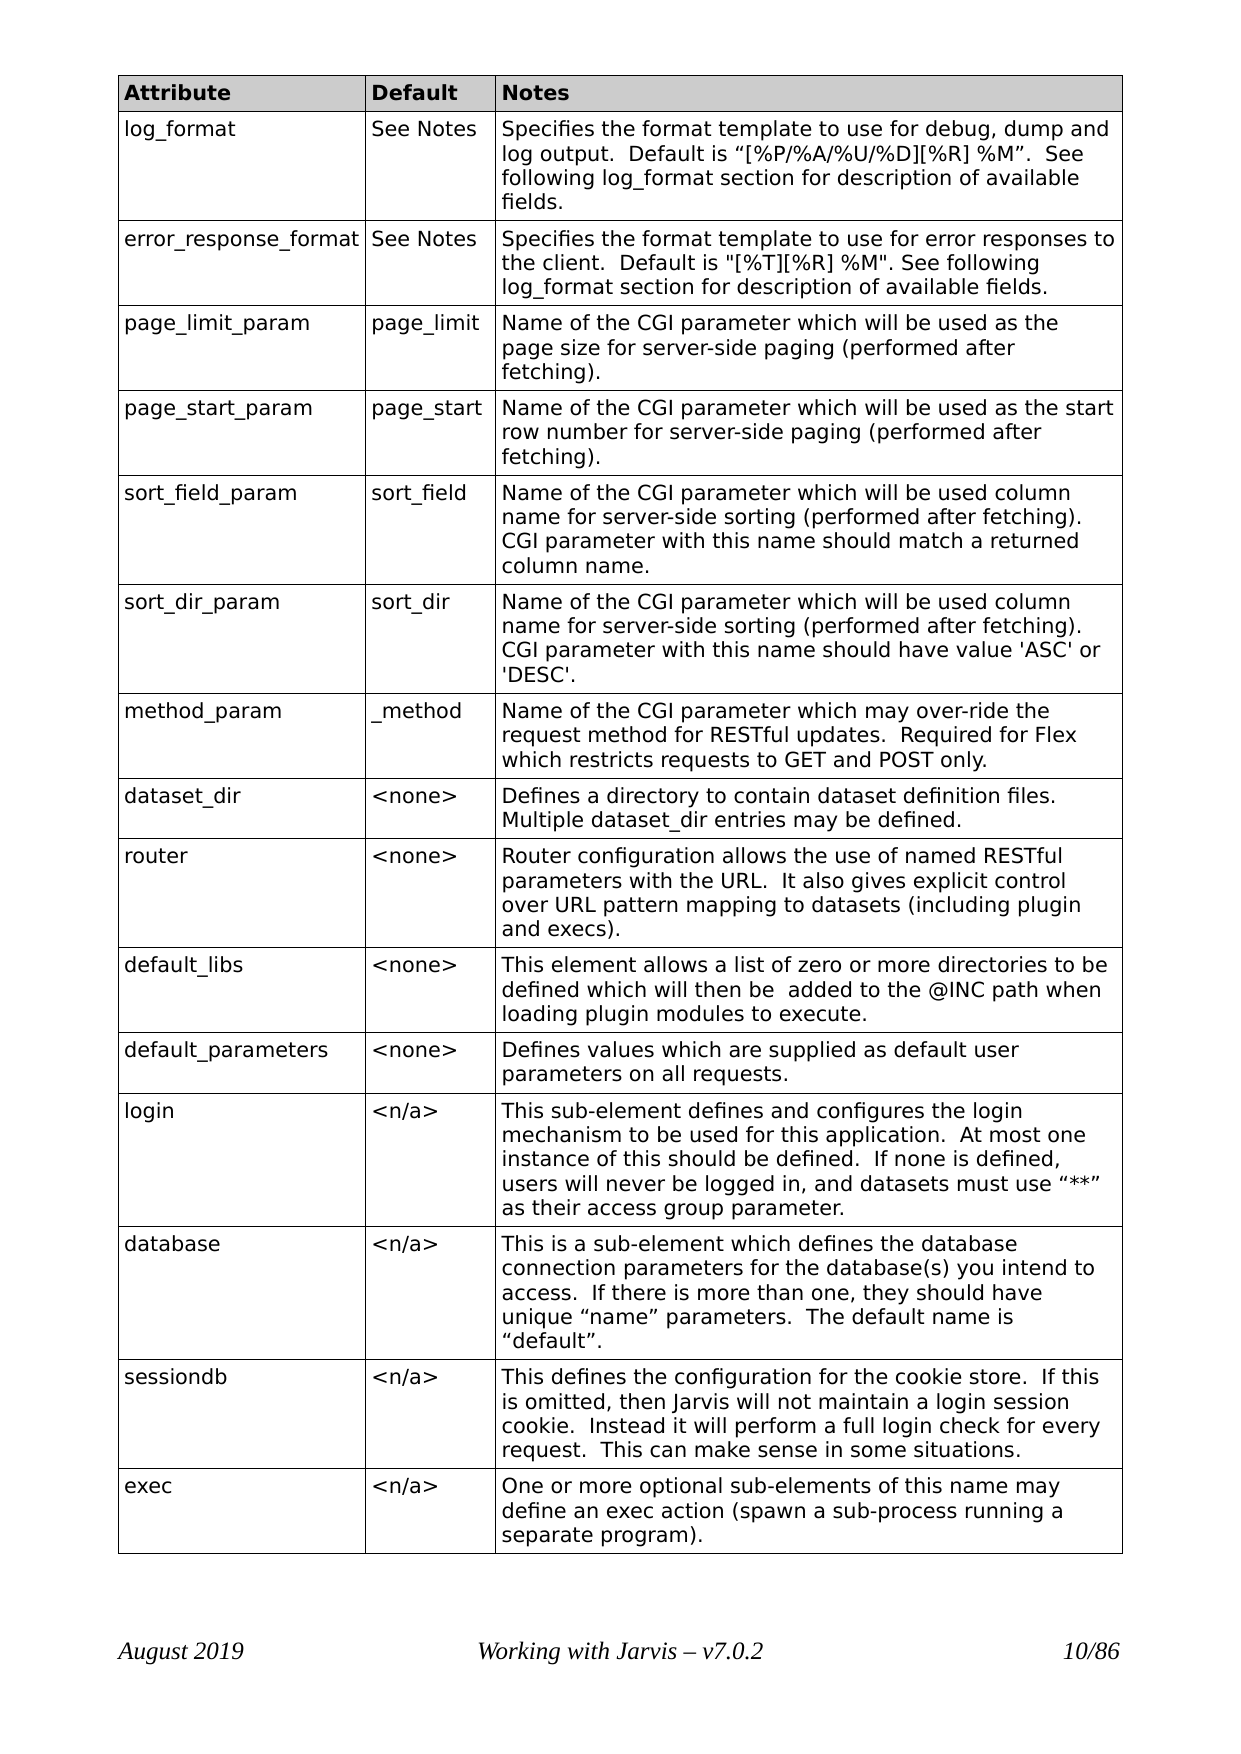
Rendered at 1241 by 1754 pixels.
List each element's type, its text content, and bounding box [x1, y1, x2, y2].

table_cell sort_field_param [119, 476, 365, 584]
table_cell page_start_param [119, 391, 365, 475]
table_cell Name of the CGI parameter which will be used as the page size for server-side paging (performed after fetching). [496, 306, 1122, 390]
table_cell sort_dir_param [119, 585, 365, 693]
table_cell sort_dir [366, 585, 495, 693]
table_cell page_limit_param [119, 306, 365, 390]
table_cell page_start [366, 391, 495, 475]
table_cell router [119, 839, 365, 947]
table_cell default_parameters [119, 1033, 365, 1092]
table_cell <n/a> [366, 1227, 495, 1359]
table_cell Name of the CGI parameter which will be used column name for server-side sorting (performed after fetching). CGI parameter with this name should match a returned column name. [496, 476, 1122, 584]
table_header Notes [496, 76, 1122, 111]
table_cell Name of the CGI parameter which may over-ride the request method for RESTful updates. Required for Flex which restricts requests to GET and POST only. [496, 694, 1122, 778]
table_cell <n/a> [366, 1469, 495, 1553]
table_cell See Notes [366, 221, 495, 305]
table_cell log_format [119, 112, 365, 220]
table_cell login [119, 1094, 365, 1226]
table_cell Defines values which are supplied as default user parameters on all requests. [496, 1033, 1122, 1092]
table_cell This defines the configuration for the cookie store. If this is omitted, then Jarvis will not maintain a login session cookie. Instead it will perform a full login check for every request. This can make sense in some situations. [496, 1360, 1122, 1468]
table_cell error_response_format [119, 221, 365, 305]
table_cell This is a sub-element which defines the database connection parameters for the database(s) you intend to access. If there is more than one, they should have unique “name” parameters. The default name is “default”. [496, 1227, 1122, 1359]
table_header Default [366, 76, 495, 111]
table_cell <none> [366, 948, 495, 1032]
table_cell This element allows a list of zero or more directories to be defined which will then be added to the @INC path when loading plugin modules to execute. [496, 948, 1122, 1032]
table_cell database [119, 1227, 365, 1359]
table_cell dataset_dir [119, 779, 365, 838]
table_cell Specifies the format template to use for error responses to the client. Default is "[%T][%R] %M". See following log_format section for description of available fields. [496, 221, 1122, 305]
table_cell _method [366, 694, 495, 778]
table_cell See Notes [366, 112, 495, 220]
table_cell default_libs [119, 948, 365, 1032]
table_cell <none> [366, 1033, 495, 1092]
table_cell <none> [366, 839, 495, 947]
table_cell exec [119, 1469, 365, 1553]
table_cell Name of the CGI parameter which will be used as the start row number for server-side paging (performed after fetching). [496, 391, 1122, 475]
table_cell One or more optional sub-elements of this name may define an exec action (spawn a sub-process running a separate program). [496, 1469, 1122, 1553]
table_cell page_limit [366, 306, 495, 390]
table_cell sort_field [366, 476, 495, 584]
table_cell <none> [366, 779, 495, 838]
table_cell Defines a directory to contain dataset definition files. Multiple dataset_dir entries may be defined. [496, 779, 1122, 838]
table_cell method_param [119, 694, 365, 778]
table_cell This sub-element defines and configures the login mechanism to be used for this application. At most one instance of this should be defined. If none is defined, users will never be logged in, and datasets must use “**” as their access group parameter. [496, 1094, 1122, 1226]
table_cell <n/a> [366, 1094, 495, 1226]
table_header Attribute [119, 76, 365, 111]
table_cell <n/a> [366, 1360, 495, 1468]
table_cell Name of the CGI parameter which will be used column name for server-side sorting (performed after fetching). CGI parameter with this name should have value 'ASC' or 'DESC'. [496, 585, 1122, 693]
table_cell sessiondb [119, 1360, 365, 1468]
table_cell Specifies the format template to use for debug, dump and log output. Default is “[%P/%A/%U/%D][%R] %M”. See following log_format section for description of available fields. [496, 112, 1122, 220]
table_cell Router configuration allows the use of named RESTful parameters with the URL. It also gives explicit control over URL pattern mapping to datasets (including plugin and execs). [496, 839, 1122, 947]
